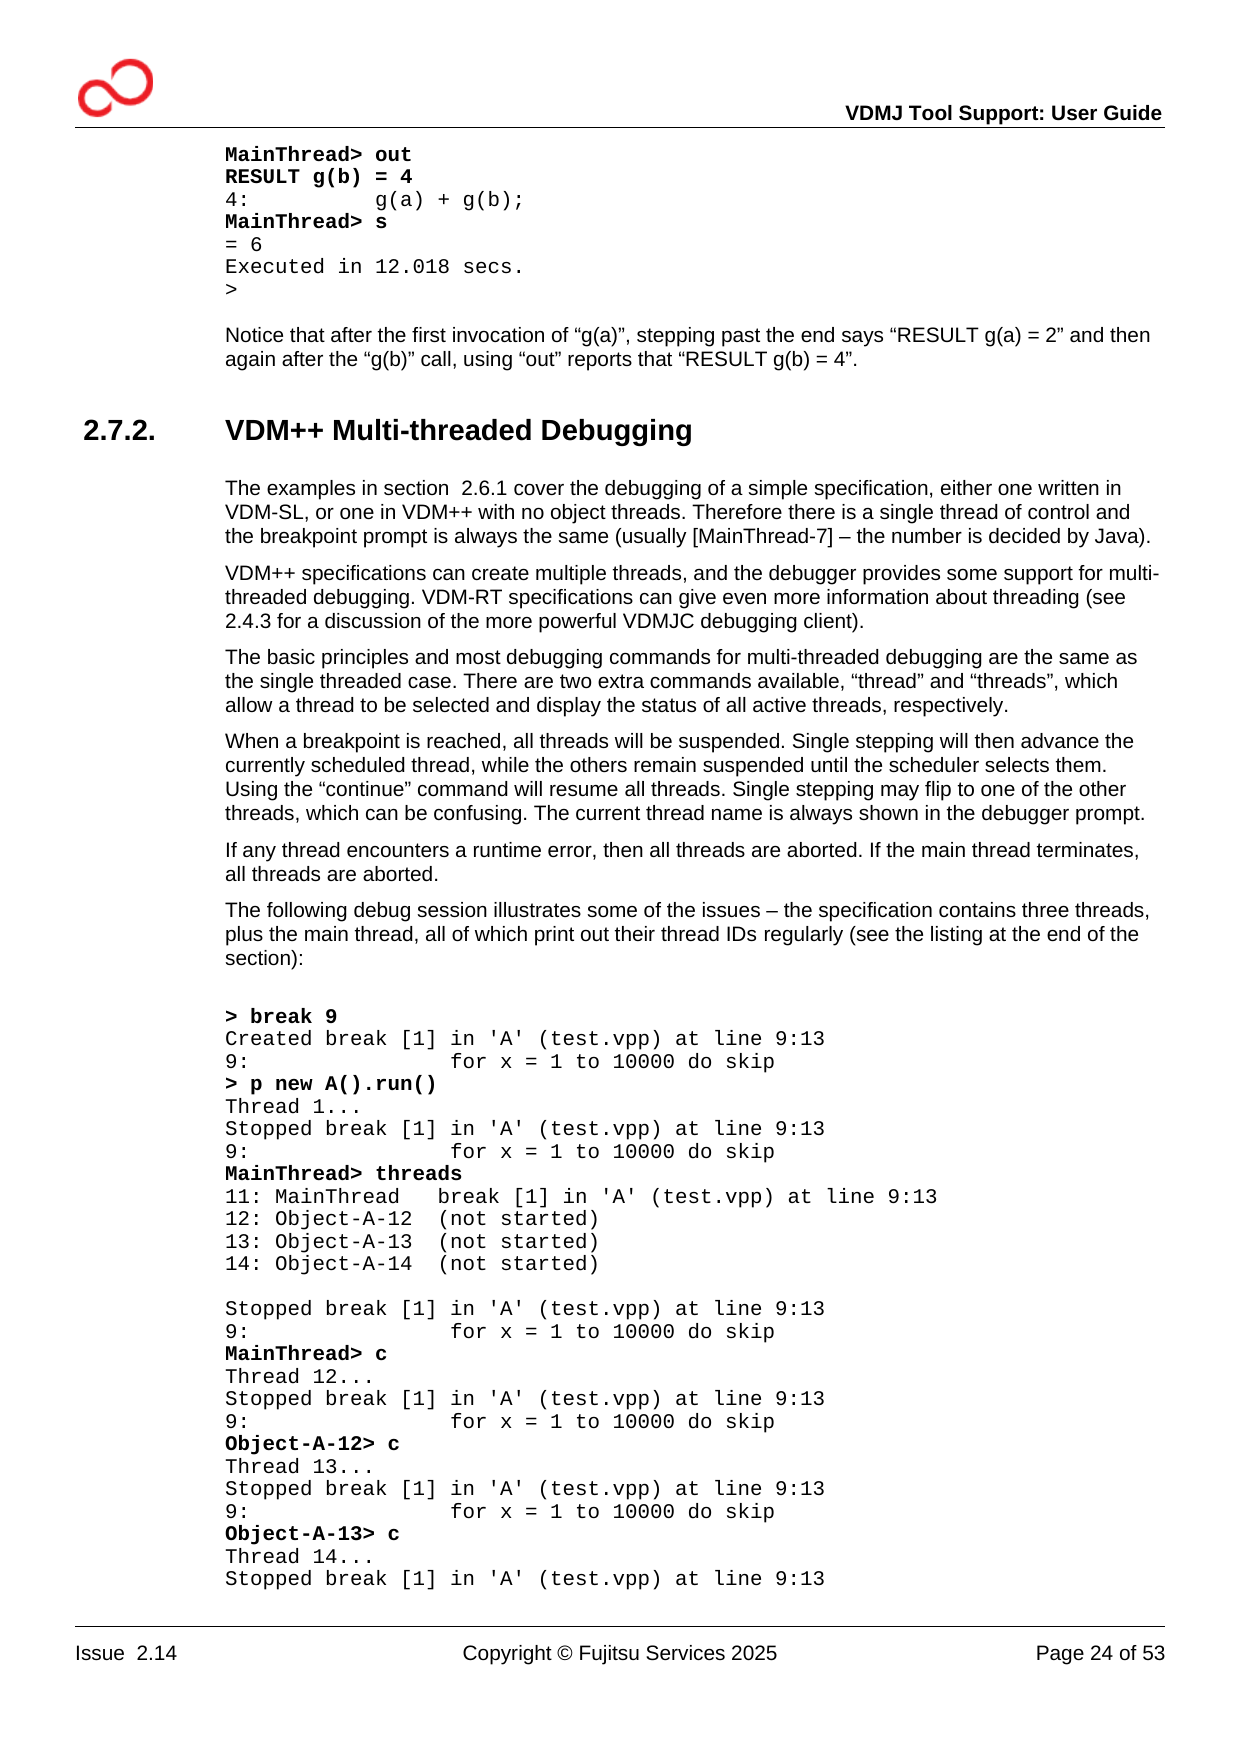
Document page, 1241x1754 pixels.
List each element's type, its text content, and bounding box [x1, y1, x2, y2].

text 9: for x = 1 to 10000 do skip [225, 1410, 1165, 1433]
text The following debug session illustrates some of the issues – the specification contains three threads, plus the main thread, all of which print out their thread IDs regularly (see the listing at the end of the section): [225, 898, 1165, 970]
text 9: for x = 1 to 10000 do skip [225, 1500, 1165, 1523]
text Notice that after the first invocation of “g(a)”, stepping past the end says “RESULT g(a) = 2” and then again after the “g(b)” call, using “out” reports that “RESULT g(b) = 4”. [225, 323, 1165, 371]
text 9: for x = 1 to 10000 do skip [225, 1050, 1165, 1073]
text > p new A().run() [225, 1073, 1165, 1095]
text When a breakpoint is reached, all threads will be suspended. Single stepping will then advance the currently scheduled thread, while the others remain suspended until the scheduler selects them. Using the “continue” command will resume all threads. Single stepping may flip to one of the other threads, which can be confusing. The current thread name is always shown in the debugger prompt. [225, 730, 1165, 826]
text 9: for x = 1 to 10000 do skip [225, 1320, 1165, 1343]
text > [225, 278, 1165, 301]
text Created break [1] in 'A' (test.vpp) at line 9:13 [225, 1028, 1165, 1050]
text Stopped break [1] in 'A' (test.vpp) at line 9:13 [225, 1568, 1165, 1590]
text 14: Object-A-14 (not started) [225, 1253, 1165, 1275]
text Object-A-13> c [225, 1523, 1165, 1545]
text VDM++ specifications can create multiple threads, and the debugger provides some support for multi-threaded debugging. VDM-RT specifications can give even more information about threading (see 2.4.3 for a discussion of the more powerful VDMJC debugging client). [225, 561, 1165, 633]
subtitle VDM++ Multi-threaded Debugging [75, 414, 1165, 447]
text 9: for x = 1 to 10000 do skip [225, 1140, 1165, 1163]
text 11: MainThread break [1] in 'A' (test.vpp) at line 9:13 [225, 1185, 1165, 1208]
text Thread 1... [225, 1095, 1165, 1118]
text Stopped break [1] in 'A' (test.vpp) at line 9:13 [225, 1298, 1165, 1320]
text MainThread> c [225, 1343, 1165, 1365]
text Thread 12... [225, 1365, 1165, 1388]
text > break 9 [225, 1005, 1165, 1028]
text MainThread> threads [225, 1163, 1165, 1185]
text The basic principles and most debugging commands for multi-threaded debugging are the same as the single threaded case. There are two extra commands available, “thread” and “threads”, which allow a thread to be selected and display the status of all active threads, respectively. [225, 645, 1165, 717]
text Stopped break [1] in 'A' (test.vpp) at line 9:13 [225, 1388, 1165, 1410]
text Stopped break [1] in 'A' (test.vpp) at line 9:13 [225, 1478, 1165, 1500]
text MainThread> s [225, 211, 1165, 233]
text Stopped break [1] in 'A' (test.vpp) at line 9:13 [225, 1118, 1165, 1140]
text Executed in 12.018 secs. [225, 256, 1165, 278]
text 12: Object-A-12 (not started) [225, 1208, 1165, 1230]
text = 6 [225, 233, 1165, 256]
text The examples in section 2.6.1 cover the debugging of a simple specification, either one written in VDM-SL, or one in VDM++ with no object threads. Therefore there is a single thread of control and the breakpoint prompt is always the same (usually [MainThread-7] – the number is decided by Java). [225, 477, 1165, 548]
text Thread 13... [225, 1455, 1165, 1478]
text RESULT g(b) = 4 [225, 166, 1165, 188]
text If any thread encounters a runtime error, then all threads are aborted. If the main thread terminates, all threads are aborted. [225, 838, 1165, 886]
text 4: g(a) + g(b); [225, 188, 1165, 211]
text Object-A-12> c [225, 1433, 1165, 1455]
text 13: Object-A-13 (not started) [225, 1230, 1165, 1253]
picture [78, 52, 153, 127]
text Thread 14... [225, 1545, 1165, 1568]
text MainThread> out [225, 143, 1165, 166]
